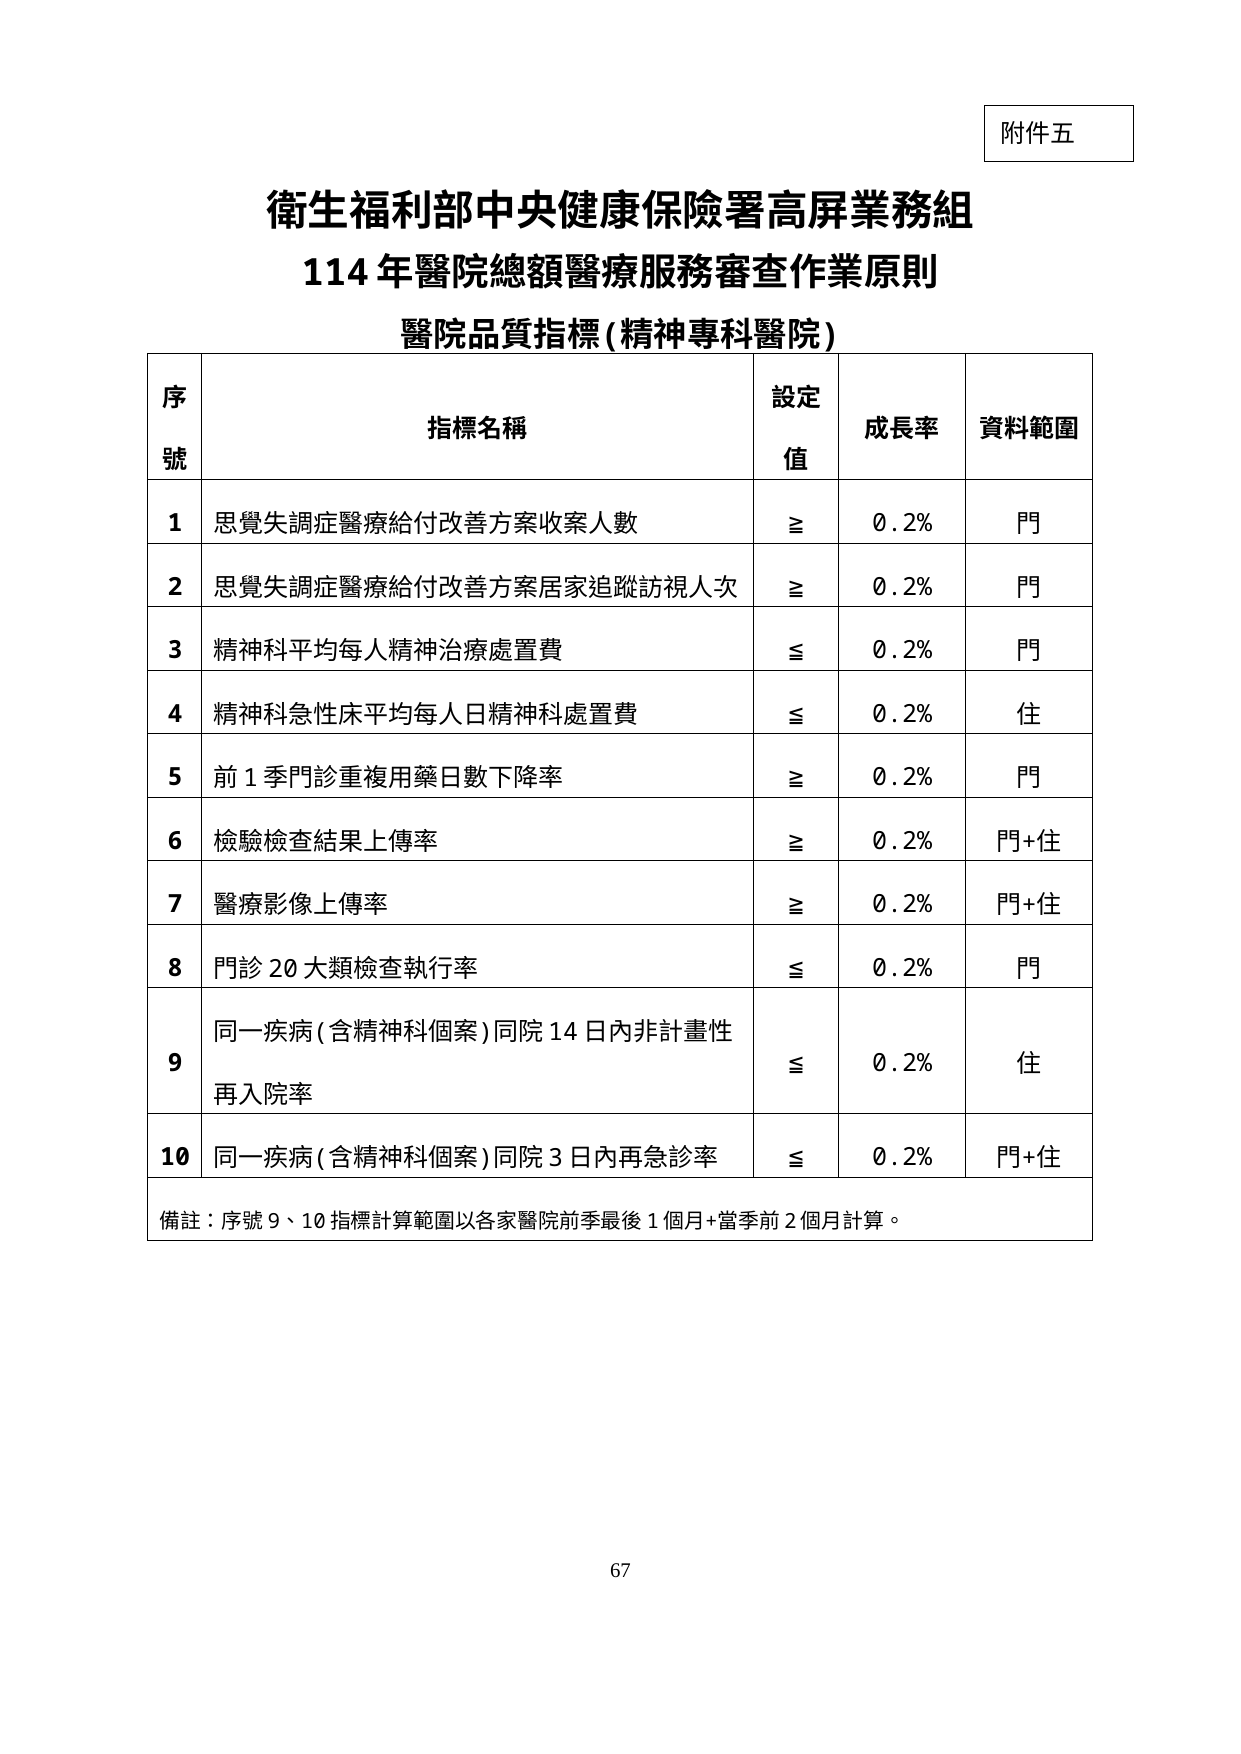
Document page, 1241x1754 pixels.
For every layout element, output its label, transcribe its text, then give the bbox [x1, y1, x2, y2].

table_header 成長率 [839, 354, 965, 479]
table_cell 住 [966, 671, 1092, 733]
table_cell 思覺失調症醫療給付改善方案收案人數 [202, 480, 753, 542]
table_cell 0.2% [839, 988, 965, 1113]
table_cell 8 [148, 925, 201, 987]
table_cell ≦ [754, 607, 838, 669]
table_cell ≦ [754, 671, 838, 733]
table_cell ≧ [754, 798, 838, 860]
table_cell ≧ [754, 734, 838, 797]
table_cell 門+住 [966, 798, 1092, 860]
table_cell 門 [966, 480, 1092, 542]
table_cell 2 [148, 544, 201, 606]
table_cell 4 [148, 671, 201, 733]
table_cell 3 [148, 607, 201, 669]
text 衛生福利部中央健康保險署高屏業務組 [148, 165, 1092, 228]
table_cell 門+住 [966, 1114, 1092, 1177]
table_cell 門 [966, 607, 1092, 669]
table_cell 0.2% [839, 671, 965, 733]
table_cell 0.2% [839, 861, 965, 924]
table_cell 0.2% [839, 480, 965, 542]
table_cell 0.2% [839, 925, 965, 987]
table_cell ≧ [754, 544, 838, 606]
table_cell ≦ [754, 988, 838, 1113]
table_cell 門+住 [966, 861, 1092, 924]
table_header 序號 [148, 354, 201, 479]
table_cell 備註：序號9、10指標計算範圍以各家醫院前季最後1個月+當季前2個月計算。 [148, 1178, 1092, 1240]
table_cell 7 [148, 861, 201, 924]
table_cell 10 [148, 1114, 201, 1177]
table_cell ≧ [754, 480, 838, 542]
table_cell ≦ [754, 925, 838, 987]
table_cell 0.2% [839, 734, 965, 797]
table_cell 同一疾病(含精神科個案)同院3日內再急診率 [202, 1114, 753, 1177]
table_cell 門 [966, 544, 1092, 606]
text 114年醫院總額醫療服務審查作業原則 [148, 228, 1092, 290]
table_cell ≧ [754, 861, 838, 924]
text 醫院品質指標(精神專科醫院) [148, 290, 1092, 353]
table_cell 0.2% [839, 607, 965, 669]
table_cell 思覺失調症醫療給付改善方案居家追蹤訪視人次 [202, 544, 753, 606]
table_cell 6 [148, 798, 201, 860]
table_cell 門 [966, 734, 1092, 797]
table_header 指標名稱 [202, 354, 753, 479]
table_cell 精神科平均每人精神治療處置費 [202, 607, 753, 669]
table_cell 精神科急性床平均每人日精神科處置費 [202, 671, 753, 733]
table_cell 1 [148, 480, 201, 542]
table_cell 門診20大類檢查執行率 [202, 925, 753, 987]
table_header 設定值 [754, 354, 838, 479]
table_cell 9 [148, 988, 201, 1113]
table_cell 醫療影像上傳率 [202, 861, 753, 924]
table_cell 0.2% [839, 1114, 965, 1177]
table_cell ≦ [754, 1114, 838, 1177]
text [985, 106, 1133, 161]
table_cell 檢驗檢查結果上傳率 [202, 798, 753, 860]
table_cell 0.2% [839, 798, 965, 860]
table_cell 前1季門診重複用藥日數下降率 [202, 734, 753, 797]
table_cell 門 [966, 925, 1092, 987]
table_cell 住 [966, 988, 1092, 1113]
table_cell 同一疾病(含精神科個案)同院14日內非計畫性再入院率 [202, 988, 753, 1113]
text 附件五 [1000, 113, 1118, 150]
table_cell 0.2% [839, 544, 965, 606]
table_header 資料範圍 [966, 354, 1092, 479]
table_cell 5 [148, 734, 201, 797]
